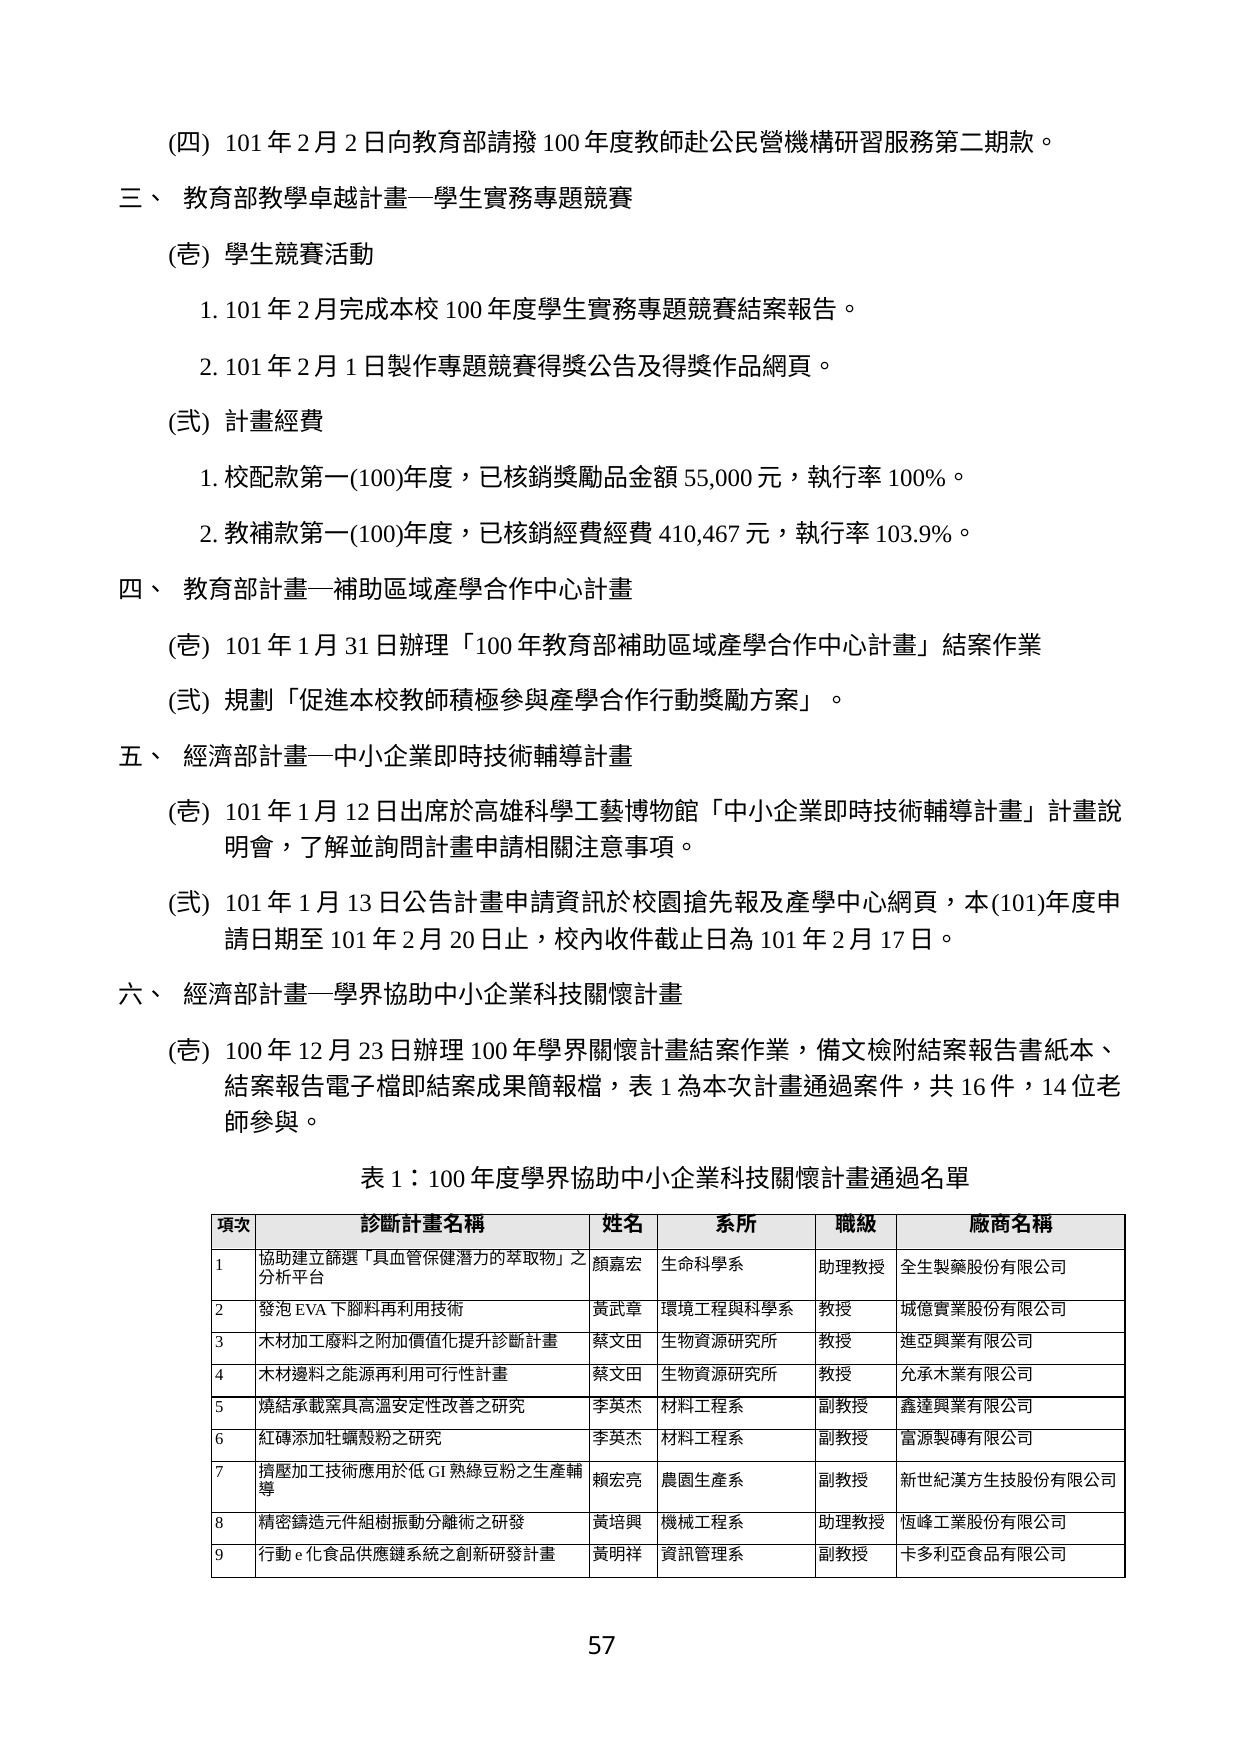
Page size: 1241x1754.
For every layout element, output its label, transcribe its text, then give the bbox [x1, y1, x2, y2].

list 教育部教學卓越計畫─學生實務專題競賽 [118, 178, 1122, 215]
table_header 職級 [816, 1215, 896, 1248]
list 計畫經費 [168, 402, 1122, 438]
table_cell 新世紀漢方生技股份有限公司 [897, 1462, 1124, 1512]
table_cell 發泡EVA下腳料再利用技術 [256, 1301, 589, 1332]
table_cell 顏嘉宏 [590, 1250, 657, 1299]
list 101年1月12日出席於高雄科學工藝博物館「中小企業即時技術輔導計畫」計畫說明會，了解並詢問計畫申請相關注意事項。 [168, 792, 1122, 864]
table_cell 8 [212, 1513, 255, 1544]
table_cell 賴宏亮 [590, 1462, 657, 1512]
list 101年1月31日辦理「100年教育部補助區域產學合作中心計畫」結案作業 [168, 625, 1122, 662]
table_cell 教授 [816, 1301, 896, 1332]
table_cell 1 [212, 1250, 255, 1299]
table_cell 機械工程系 [658, 1513, 815, 1544]
table_cell 蔡文田 [590, 1333, 657, 1364]
table_cell 紅磚添加牡蠣殼粉之研究 [256, 1430, 589, 1461]
table_cell 全生製藥股份有限公司 [897, 1250, 1124, 1299]
table_cell 2 [212, 1301, 255, 1332]
table_header 診斷計畫名稱 [256, 1215, 589, 1248]
table_cell 生物資源研究所 [658, 1333, 815, 1364]
table_cell 4 [212, 1365, 255, 1396]
table_cell 環境工程與科學系 [658, 1301, 815, 1332]
table_cell 協助建立篩選「具血管保健潛力的萃取物」之分析平台 [256, 1250, 589, 1299]
table_cell 城億實業股份有限公司 [897, 1301, 1124, 1332]
table_cell 燒結承載窯具高溫安定性改善之研究 [256, 1398, 589, 1429]
table_cell 5 [212, 1398, 255, 1429]
table_cell 9 [212, 1545, 255, 1577]
list 100年12月23日辦理100年學界關懷計畫結案作業，備文檢附結案報告書紙本、結案報告電子檔即結案成果簡報檔，表1為本次計畫通過案件，共16件，14位老師參與。 [168, 1030, 1122, 1139]
table_header 姓名 [590, 1215, 657, 1248]
list 校配款第一(100)年度，已核銷獎勵品金額55,000元，執行率100%。 [218, 457, 1122, 494]
list 101年2月2日向教育部請撥100年度教師赴公民營機構研習服務第二期款。 [168, 123, 1122, 159]
table_cell 7 [212, 1462, 255, 1512]
table_cell 副教授 [816, 1545, 896, 1577]
list 101年2月完成本校100年度學生實務專題競賽結案報告。 [218, 289, 1122, 327]
table_cell 黃培興 [590, 1513, 657, 1544]
table_cell 進亞興業有限公司 [897, 1333, 1124, 1364]
text 表1：100年度學界協助中小企業科技關懷計畫通過名單 [208, 1158, 1122, 1195]
table_cell 精密鑄造元件組樹振動分離術之研發 [256, 1513, 589, 1544]
table_header 系所 [658, 1215, 815, 1248]
list 學生競賽活動 [168, 234, 1122, 270]
table_cell 材料工程系 [658, 1430, 815, 1461]
table_cell 6 [212, 1430, 255, 1461]
list 教補款第一(100)年度，已核銷經費經費410,467元，執行率103.9%。 [218, 513, 1122, 550]
table_cell 黃明祥 [590, 1545, 657, 1577]
table_cell 資訊管理系 [658, 1545, 815, 1577]
list 規劃「促進本校教師積極參與產學合作行動獎勵方案」。 [168, 680, 1122, 717]
table_cell 副教授 [816, 1398, 896, 1429]
table_cell 木材加工廢料之附加價值化提升診斷計畫 [256, 1333, 589, 1364]
table_cell 卡多利亞食品有限公司 [897, 1545, 1124, 1577]
table_cell 擠壓加工技術應用於低GI熟綠豆粉之生產輔導 [256, 1462, 589, 1512]
table_cell 助理教授 [816, 1250, 896, 1299]
table_cell 恆峰工業股份有限公司 [897, 1513, 1124, 1544]
table_cell 農園生產系 [658, 1462, 815, 1512]
table_cell 富源製磚有限公司 [897, 1430, 1124, 1461]
list 經濟部計畫─中小企業即時技術輔導計畫 [118, 735, 1122, 773]
table_cell 黃武章 [590, 1301, 657, 1332]
list 教育部計畫─補助區域產學合作中心計畫 [118, 569, 1122, 607]
table_cell 材料工程系 [658, 1398, 815, 1429]
table_cell 副教授 [816, 1430, 896, 1461]
table_cell 生物資源研究所 [658, 1365, 815, 1396]
table_cell 3 [212, 1333, 255, 1364]
table_cell 木材邊料之能源再利用可行性計畫 [256, 1365, 589, 1396]
table_cell 蔡文田 [590, 1365, 657, 1396]
table_cell 教授 [816, 1333, 896, 1364]
table_cell 生命科學系 [658, 1250, 815, 1299]
list 101年1月13日公告計畫申請資訊於校園搶先報及產學中心網頁，本(101)年度申請日期至101年2月20日止，校內收件截止日為101年2月17日。 [168, 883, 1122, 955]
table_cell 鑫達興業有限公司 [897, 1398, 1124, 1429]
table_header 廠商名稱 [897, 1215, 1124, 1248]
table_cell 李英杰 [590, 1430, 657, 1461]
list 經濟部計畫─學界協助中小企業科技關懷計畫 [118, 974, 1122, 1012]
list 101年2月1日製作專題競賽得獎公告及得獎作品網頁。 [218, 345, 1122, 383]
table_cell 行動e化食品供應鏈系統之創新研發計畫 [256, 1545, 589, 1577]
table_header 項次 [212, 1215, 255, 1248]
table_cell 教授 [816, 1365, 896, 1396]
table_cell 副教授 [816, 1462, 896, 1512]
table_cell 助理教授 [816, 1513, 896, 1544]
table_cell 允承木業有限公司 [897, 1365, 1124, 1396]
table_cell 李英杰 [590, 1398, 657, 1429]
